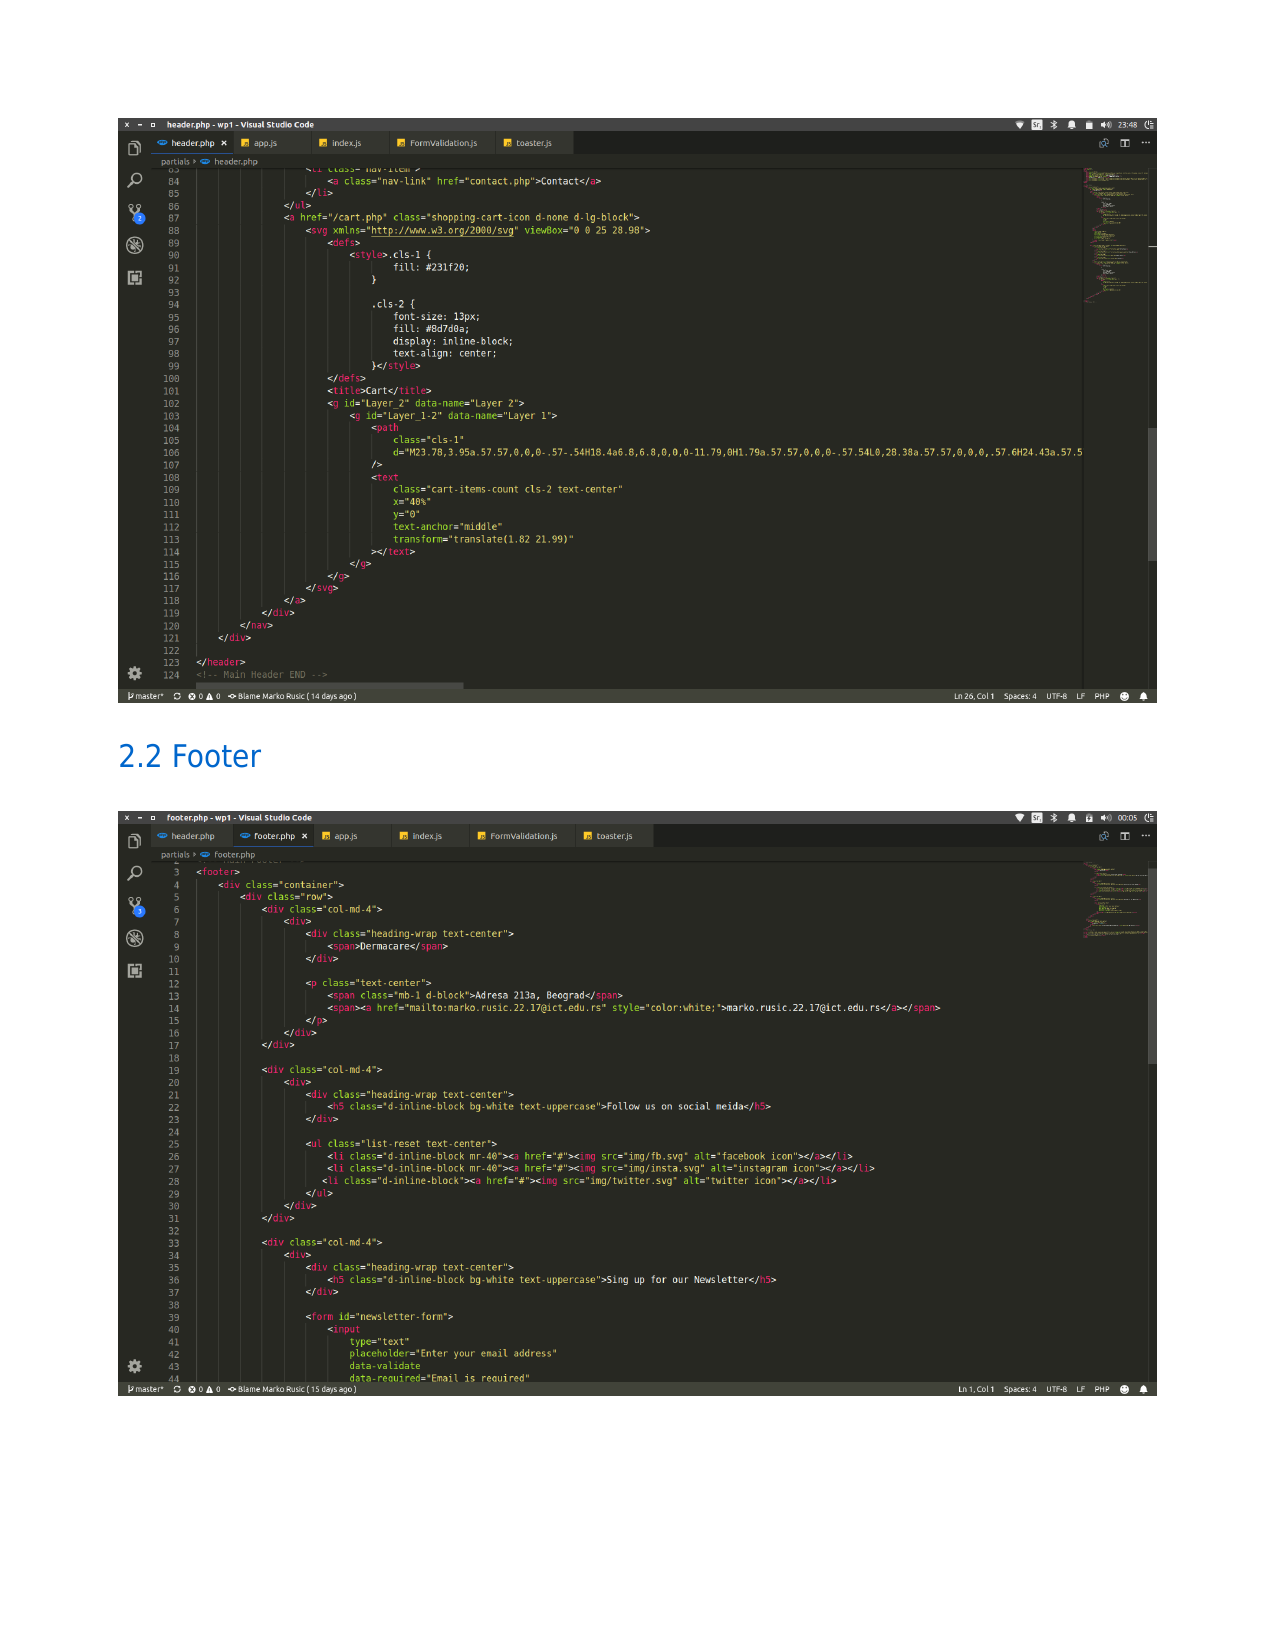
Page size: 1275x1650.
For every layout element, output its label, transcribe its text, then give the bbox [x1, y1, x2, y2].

picture [118, 118, 1157, 703]
text 2.2 Footer [118, 739, 1157, 775]
picture [118, 811, 1157, 1396]
